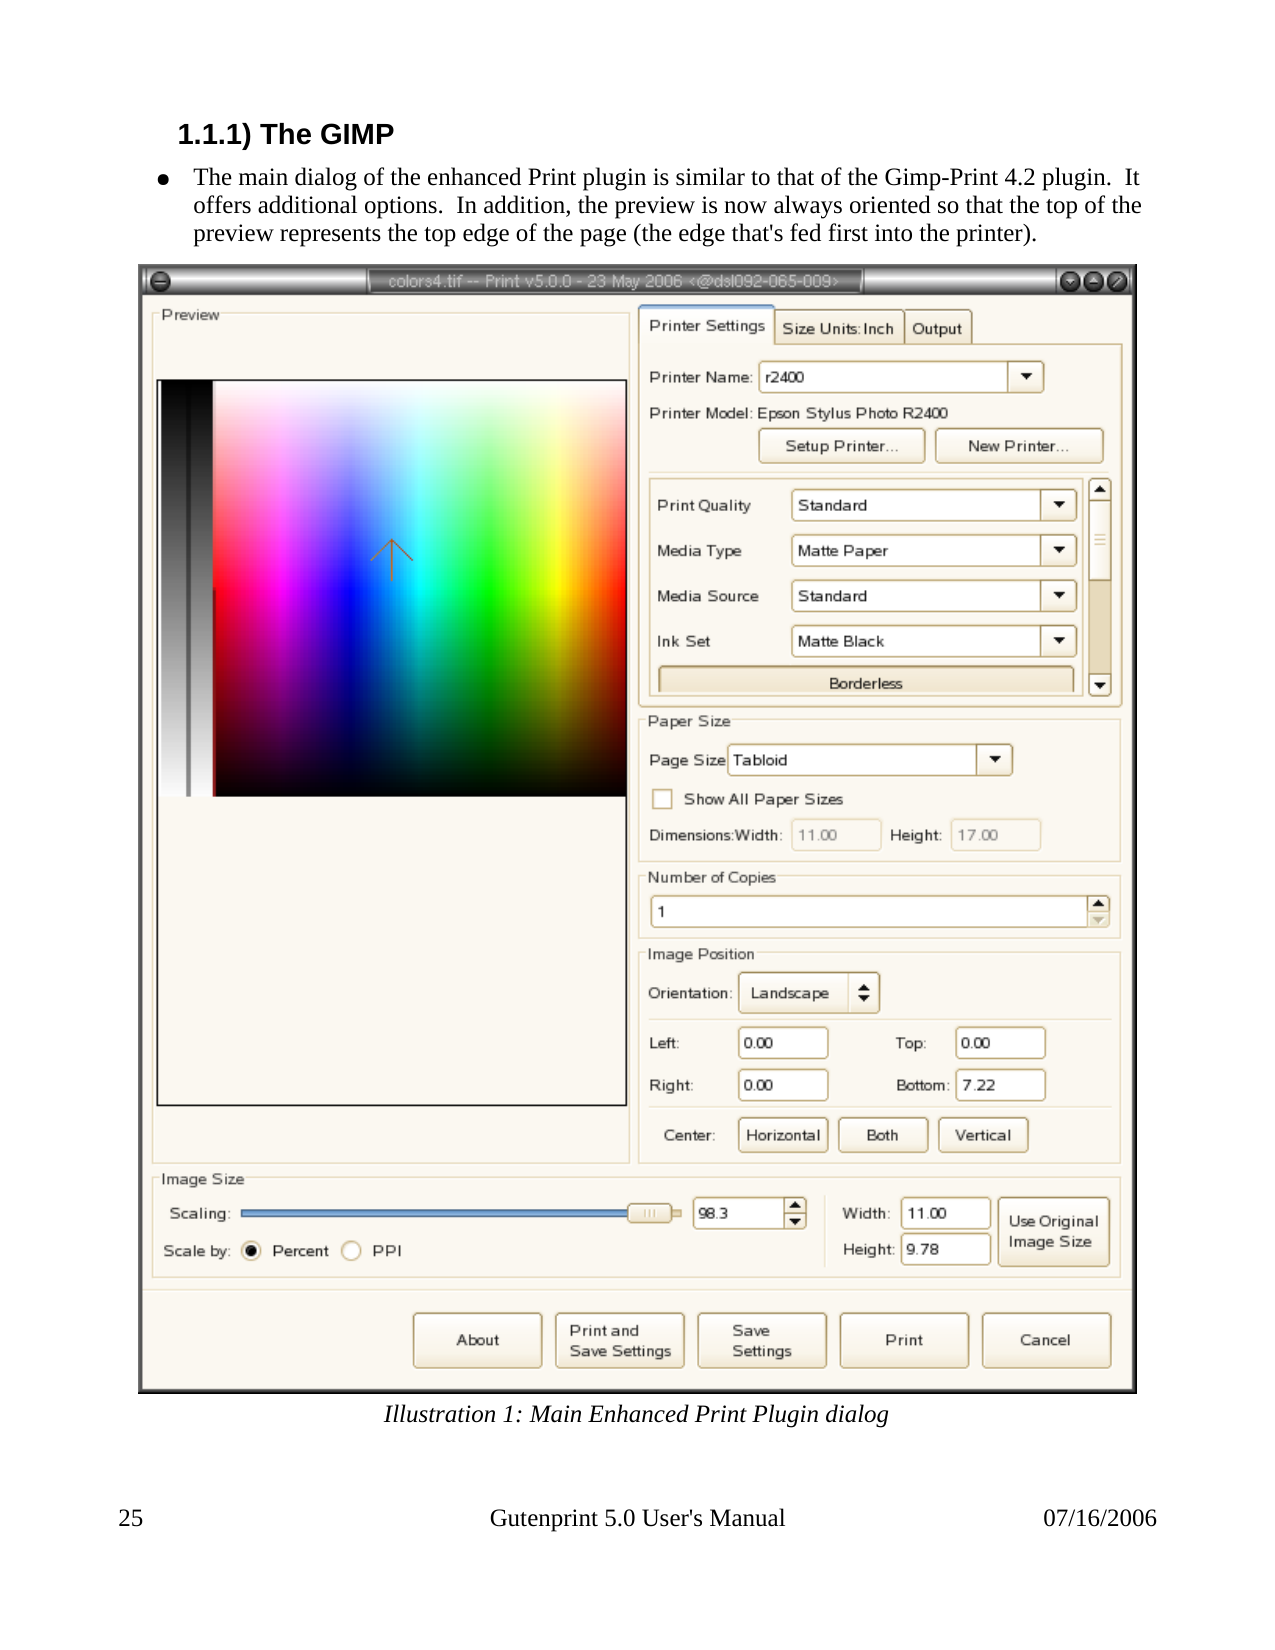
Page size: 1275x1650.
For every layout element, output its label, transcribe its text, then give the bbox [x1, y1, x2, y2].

list The main dialog of the enhanced Print plugin is similar to that of the Gimp-Print 4.2 plugin. It offers additional options. In addition, the preview is now always oriented so that the top of the preview represents the top edge of the page (the edge that's fed first into the printer). [156, 163, 1157, 246]
subtitle The GIMP [177, 118, 1157, 151]
picture [138, 264, 1137, 1394]
table_cell Illustration 1: Main Enhanced Print Plugin dialog [118, 1397, 1157, 1431]
table_header [118, 261, 1157, 1397]
